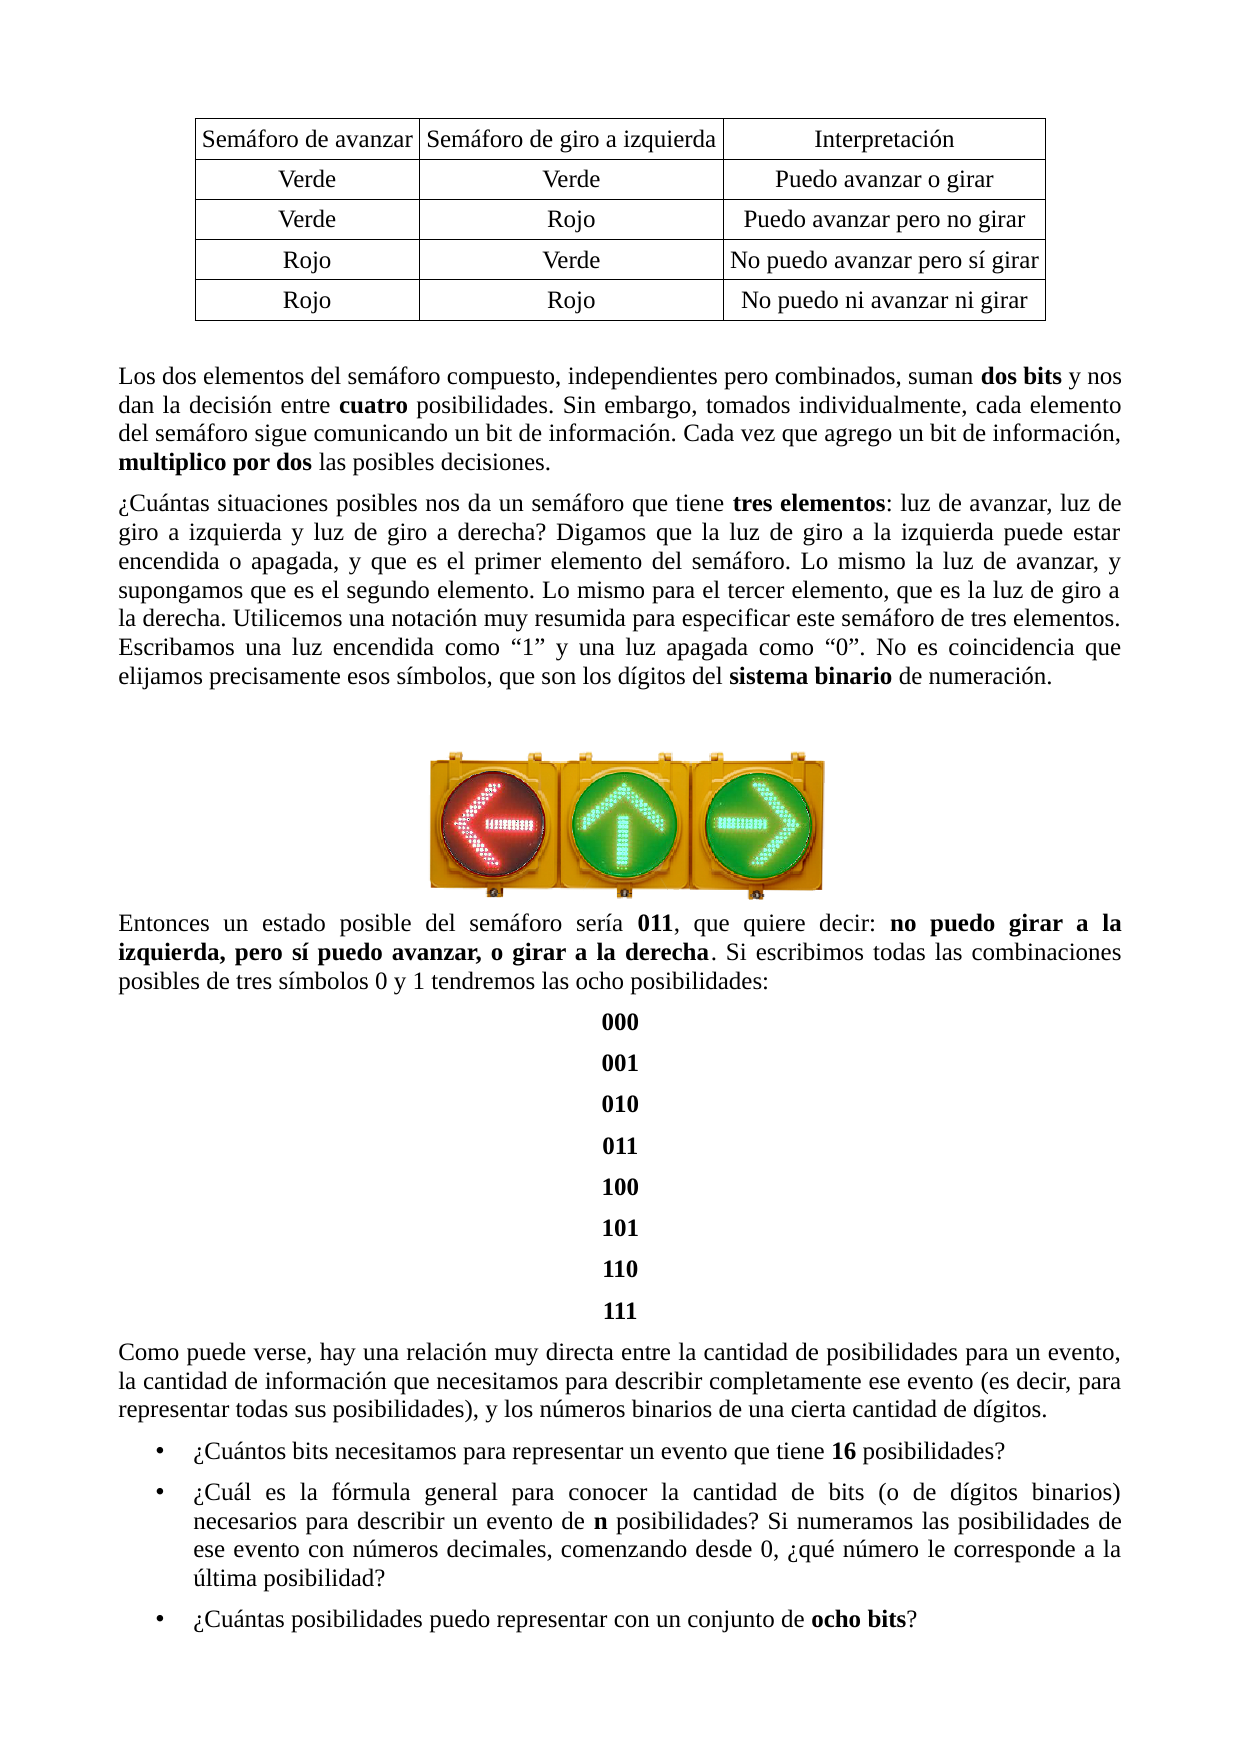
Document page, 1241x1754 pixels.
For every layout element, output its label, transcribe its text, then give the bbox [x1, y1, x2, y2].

table_cell Rojo [420, 280, 723, 320]
text 000 [118, 1007, 1122, 1036]
table_cell Puedo avanzar o girar [724, 160, 1045, 199]
table_header Interpretación [724, 119, 1045, 158]
table_header Semáforo de giro a izquierda [420, 119, 723, 158]
text Entonces un estado posible del semáforo sería 011, que quiere decir: no puedo girar a la izquierda, pero sí puedo avanzar, o girar a la derecha. Si escribimos todas las combinaciones posibles de tres símbolos 0 y 1 tendremos las ocho posibilidades: [118, 909, 1122, 994]
table_cell Rojo [420, 200, 723, 239]
text 111 [118, 1296, 1122, 1324]
table_cell Puedo avanzar pero no girar [724, 200, 1045, 239]
list ¿Cuántas posibilidades puedo representar con un conjunto de ocho bits? [156, 1604, 1122, 1633]
text 010 [118, 1089, 1122, 1118]
table_cell Verde [196, 160, 419, 199]
text Como puede verse, hay una relación muy directa entre la cantidad de posibilidades para un evento, la cantidad de información que necesitamos para describir completamente ese evento (es decir, para representar todas sus posibilidades), y los números binarios de una cierta cantidad de dígitos. [118, 1337, 1122, 1423]
text 101 [118, 1213, 1122, 1242]
text ¿Cuántas situaciones posibles nos da un semáforo que tiene tres elementos: luz de avanzar, luz de giro a izquierda y luz de giro a derecha? Digamos que la luz de giro a la izquierda puede estar encendida o apagada, y que es el primer elemento del semáforo. Lo mismo la luz de avanzar, y supongamos que es el segundo elemento. Lo mismo para el tercer elemento, que es la luz de giro a la derecha. Utilicemos una notación muy resumida para especificar este semáforo de tres elementos. Escribamos una luz encendida como “1” y una luz apagada como “0”. No es coincidencia que elijamos precisamente esos símbolos, que son los dígitos del sistema binario de numeración. [118, 488, 1122, 690]
table_cell No puedo ni avanzar ni girar [724, 280, 1045, 320]
text 001 [118, 1048, 1122, 1077]
table_cell Verde [420, 240, 723, 279]
table_cell Rojo [196, 280, 419, 320]
table_header Semáforo de avanzar [196, 119, 419, 158]
table_cell Verde [196, 200, 419, 239]
table_cell Rojo [196, 240, 419, 279]
table_cell Verde [420, 160, 723, 199]
table_cell No puedo avanzar pero sí girar [724, 240, 1045, 279]
text 011 [118, 1131, 1122, 1159]
text Los dos elementos del semáforo compuesto, independientes pero combinados, suman dos bits y nos dan la decisión entre cuatro posibilidades. Sin embargo, tomados individualmente, cada elemento del semáforo sigue comunicando un bit de información. Cada vez que agrego un bit de información, multiplico por dos las posibles decisiones. [118, 361, 1122, 476]
list ¿Cuál es la fórmula general para conocer la cantidad de bits (o de dígitos binarios) necesarios para describir un evento de n posibilidades? Si numeramos las posibilidades de ese evento con números decimales, comenzando desde 0, ¿qué número le corresponde a la última posibilidad? [156, 1477, 1122, 1592]
text 110 [118, 1254, 1122, 1283]
picture [421, 744, 828, 909]
list ¿Cuántos bits necesitamos para representar un evento que tiene 16 posibilidades? [156, 1436, 1122, 1464]
text 100 [118, 1172, 1122, 1201]
